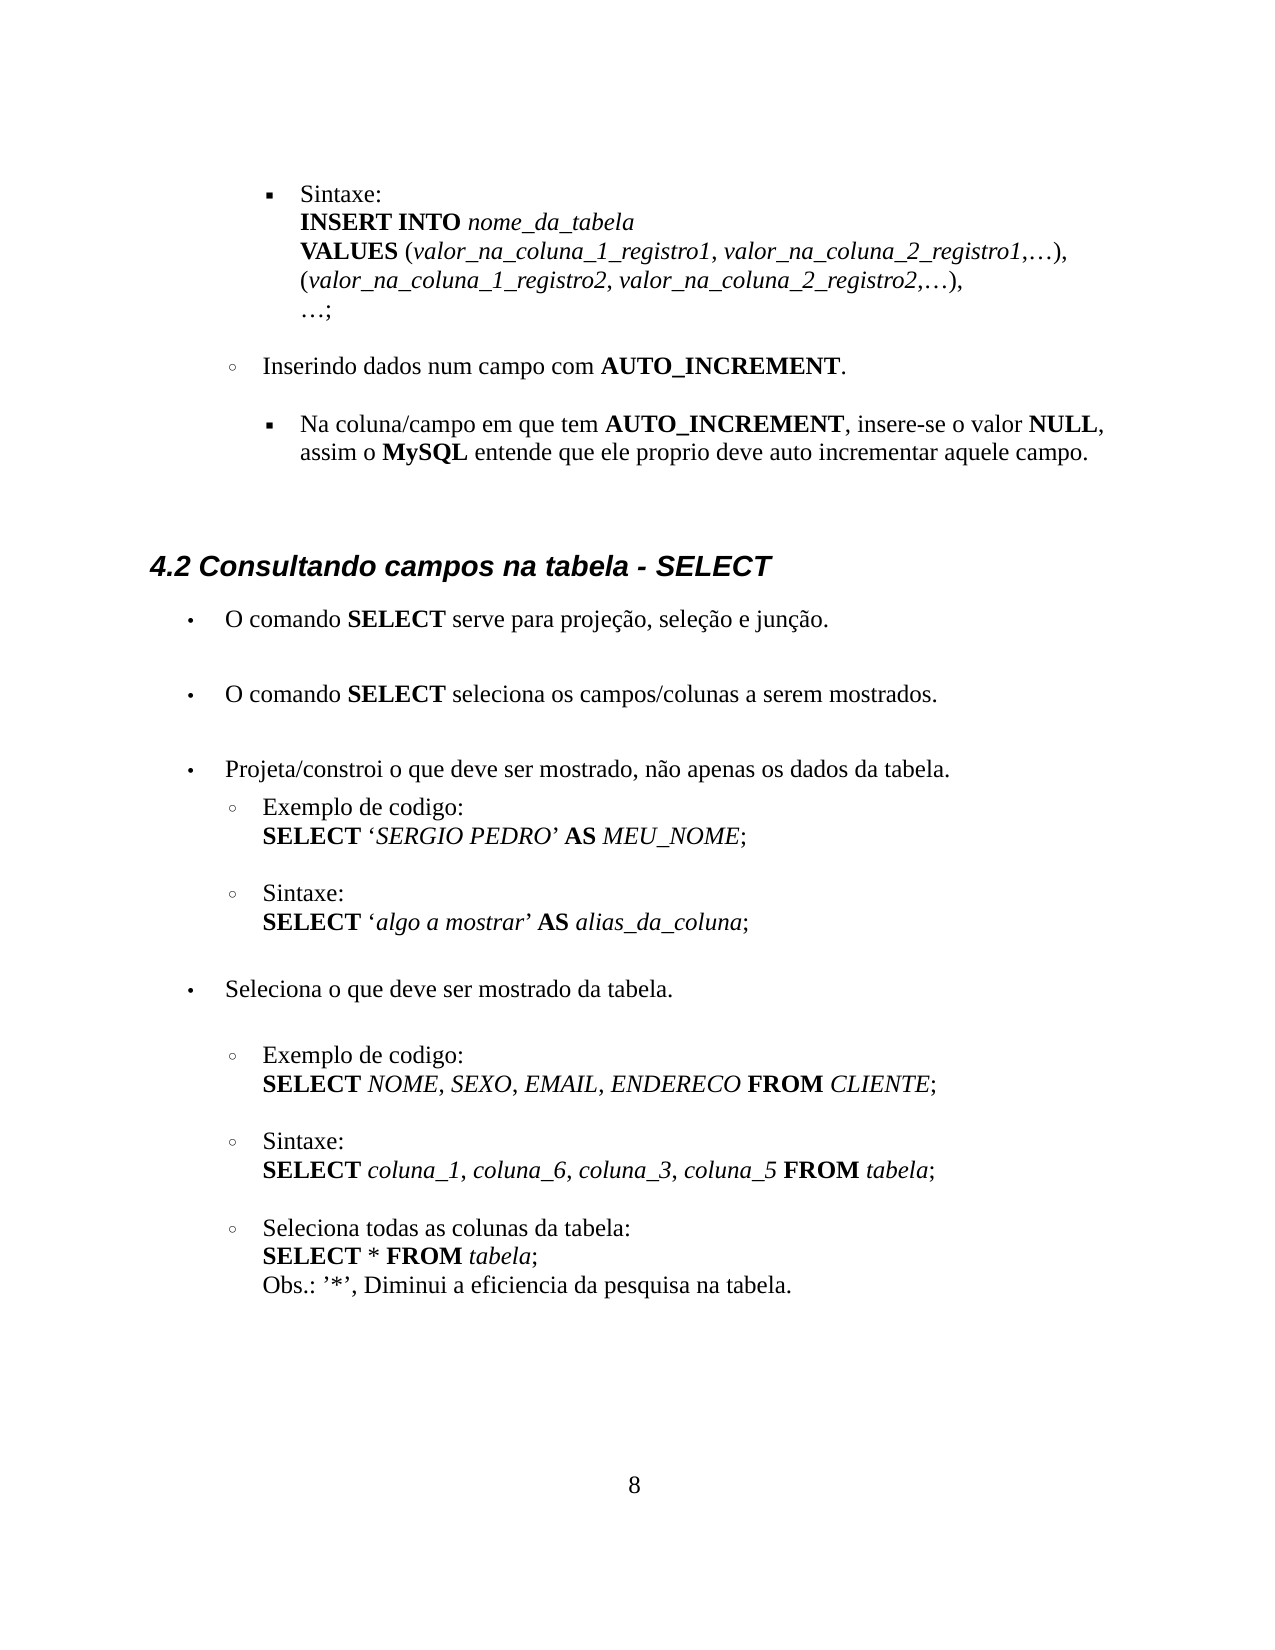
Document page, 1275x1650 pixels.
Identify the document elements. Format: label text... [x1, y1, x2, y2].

list Seleciona todas as colunas da tabela: SELECT * FROM tabela; Obs.: ’*’, Diminui a eficiencia da pesquisa na tabela. [225, 1213, 1125, 1328]
subtitle 4.2 Consultando campos na tabela - SELECT [150, 549, 1125, 582]
list Exemplo de codigo: SELECT ‘SERGIO PEDRO’ AS MEU_NOME; [225, 792, 1125, 878]
list Sintaxe: SELECT ‘algo a mostrar’ AS alias_da_coluna; [225, 878, 1125, 965]
list O comando SELECT serve para projeção, seleção e junção. [187, 604, 1125, 661]
list Exemplo de codigo: SELECT NOME, SEXO, EMAIL, ENDERECO FROM CLIENTE; [225, 1040, 1125, 1126]
list [262, 150, 1125, 179]
list Na coluna/campo em que tem AUTO_INCREMENT, insere-se o valor NULL, assim o MySQL entende que ele proprio deve auto incrementar aquele campo. [262, 409, 1125, 495]
list O comando SELECT seleciona os campos/colunas a serem mostrados. [187, 679, 1125, 737]
list Sintaxe: SELECT coluna_1, coluna_6, coluna_3, coluna_5 FROM tabela; [225, 1126, 1125, 1213]
list Sintaxe: INSERT INTO nome_da_tabela VALUES (valor_na_coluna_1_registro1, valor_na_coluna_2_registro1,…), (valor_na_coluna_1_registro2, valor_na_coluna_2_registro2,…), …; [262, 179, 1125, 351]
list Seleciona o que deve ser mostrado da tabela. [187, 974, 1125, 1031]
list Projeta/constroi o que deve ser mostrado, não apenas os dados da tabela. [187, 754, 1125, 783]
list Inserindo dados num campo com AUTO_INCREMENT. [225, 351, 1125, 409]
